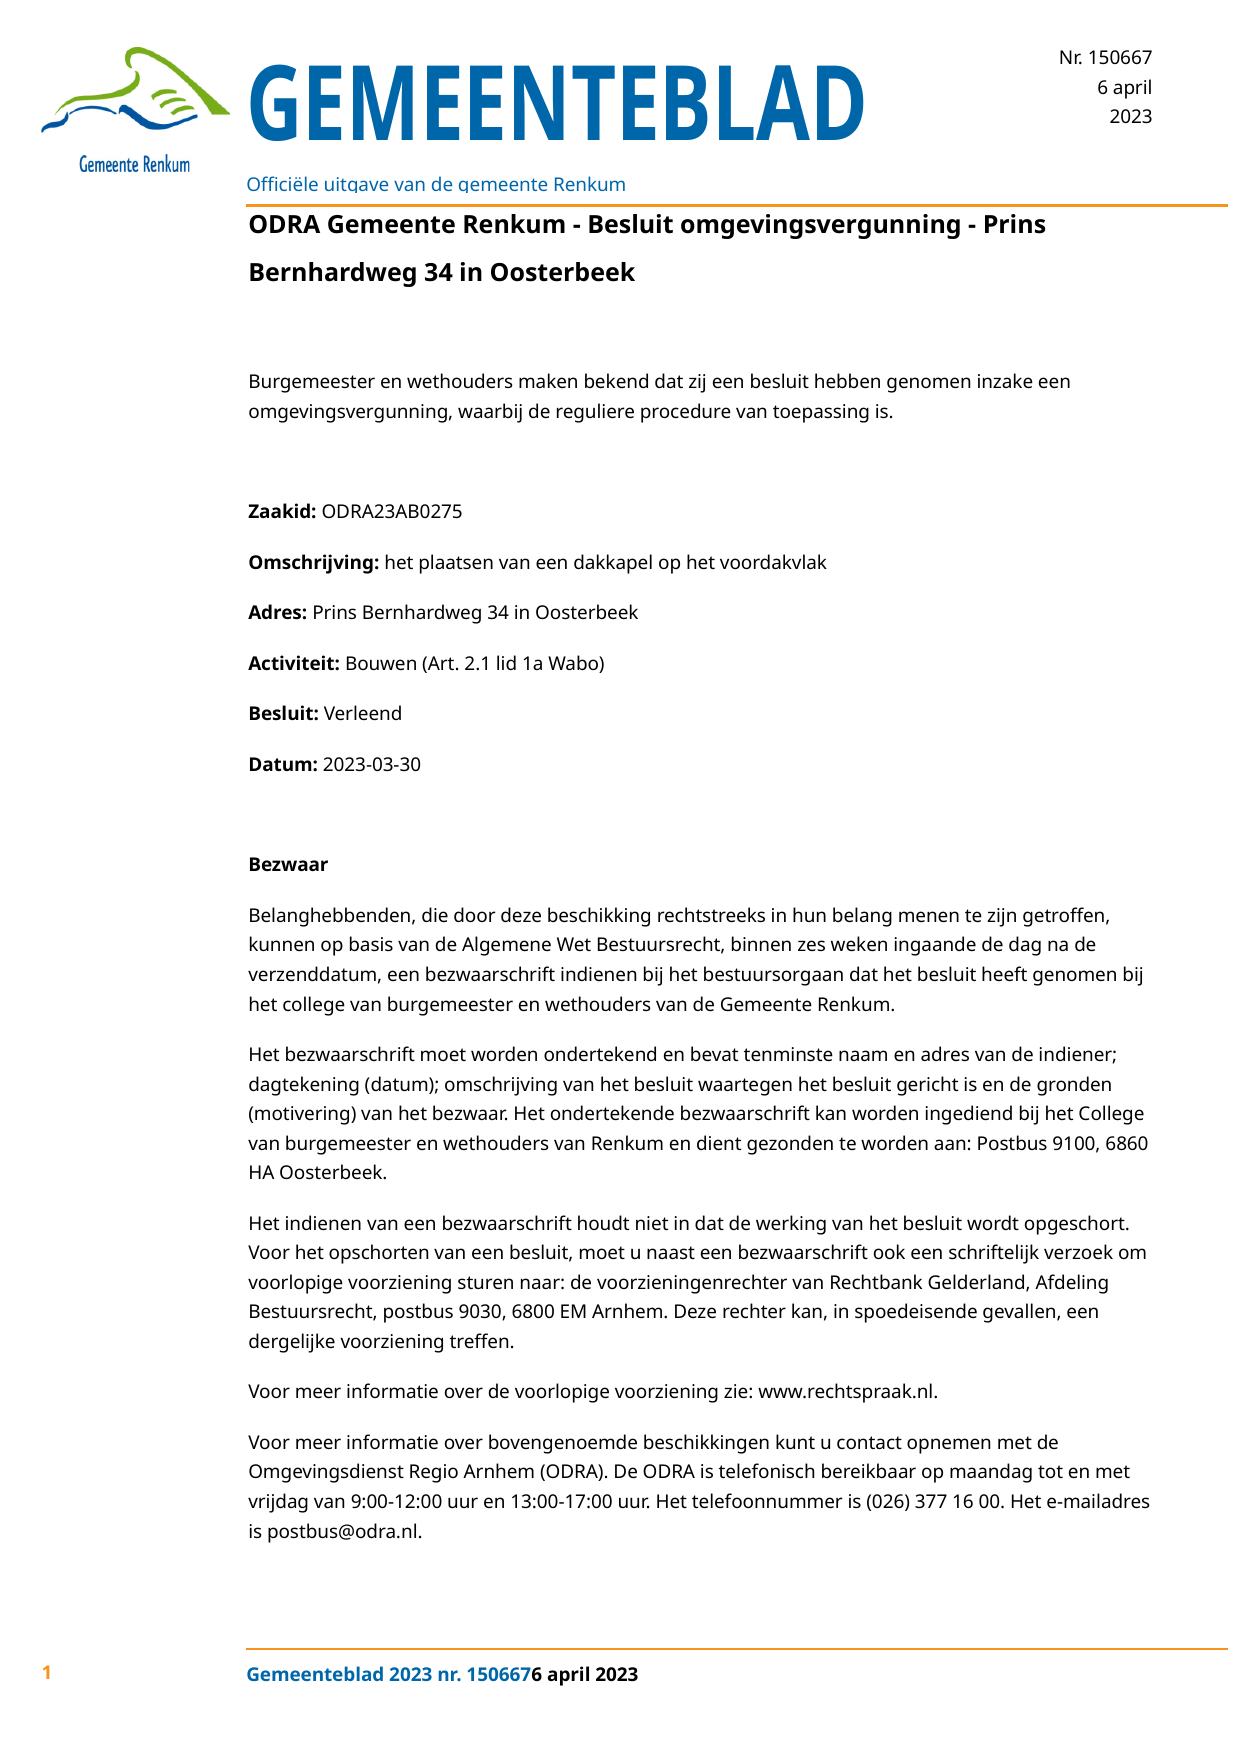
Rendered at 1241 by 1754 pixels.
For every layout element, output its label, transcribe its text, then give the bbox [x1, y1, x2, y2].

text Belanghebbenden, die door deze beschikking rechtstreeks in hun belang menen te zijn getroffen, kunnen op basis van de Algemene Wet Bestuursrecht, binnen zes weken ingaande de dag na de verzenddatum, een bezwaarschrift indienen bij het bestuursorgaan dat het besluit heeft genomen bij het college van burgemeester en wethouders van de Gemeente Renkum. [248, 902, 1152, 1017]
picture [41, 47, 231, 172]
text Datum: 2023-03-30 [248, 751, 1152, 777]
text Het bezwaarschrift moet worden ondertekend en bevat tenminste naam en adres van de indiener; dagtekening (datum); omschrijving van het besluit waartegen het besluit gericht is en de gronden (motivering) van het bezwaar. Het ondertekende bezwaarschrift kan worden ingediend bij het College van burgemeester en wethouders van Renkum en dient gezonden te worden aan: Postbus 9100, 6860 HA Oosterbeek. [248, 1041, 1152, 1185]
text ODRA Gemeente Renkum - Besluit omgevingsvergunning - Prins Bernhardweg 34 in Oosterbeek [248, 207, 1152, 288]
text Voor meer informatie over de voorlopige voorziening zie: www.rechtspraak.nl. [248, 1379, 1152, 1404]
text Adres: Prins Bernhardweg 34 in Oosterbeek [248, 599, 1152, 625]
text Activiteit: Bouwen (Art. 2.1 lid 1a Wabo) [248, 650, 1152, 676]
text Bezwaar [248, 852, 1152, 877]
text Voor meer informatie over bovengenoemde beschikkingen kunt u contact opnemen met de Omgevingsdienst Regio Arnhem (ODRA). De ODRA is telefonisch bereikbaar op maandag tot en met vrijdag van 9:00-12:00 uur en 13:00-17:00 uur. Het telefoonnummer is (026) 377 16 00. Het e-mailadres is postbus@odra.nl. [248, 1429, 1152, 1544]
text Zaakid: ODRA23AB0275 [248, 499, 1152, 524]
text Omschrijving: het plaatsen van een dakkapel op het voordakvlak [248, 549, 1152, 575]
text Het indienen van een bezwaarschrift houdt niet in dat de werking van het besluit wordt opgeschort. Voor het opschorten van een besluit, moet u naast een bezwaarschrift ook een schriftelijk verzoek om voorlopige voorziening sturen naar: de voorzieningenrechter van Rechtbank Gelderland, Afdeling Bestuursrecht, postbus 9030, 6800 EM Arnhem. Deze rechter kan, in spoedeisende gevallen, een dergelijke voorziening treffen. [248, 1210, 1152, 1354]
text Besluit: Verleend [248, 700, 1152, 726]
text Burgemeester en wethouders maken bekend dat zij een besluit hebben genomen inzake een omgevingsvergunning, waarbij de reguliere procedure van toepassing is. [248, 368, 1152, 424]
